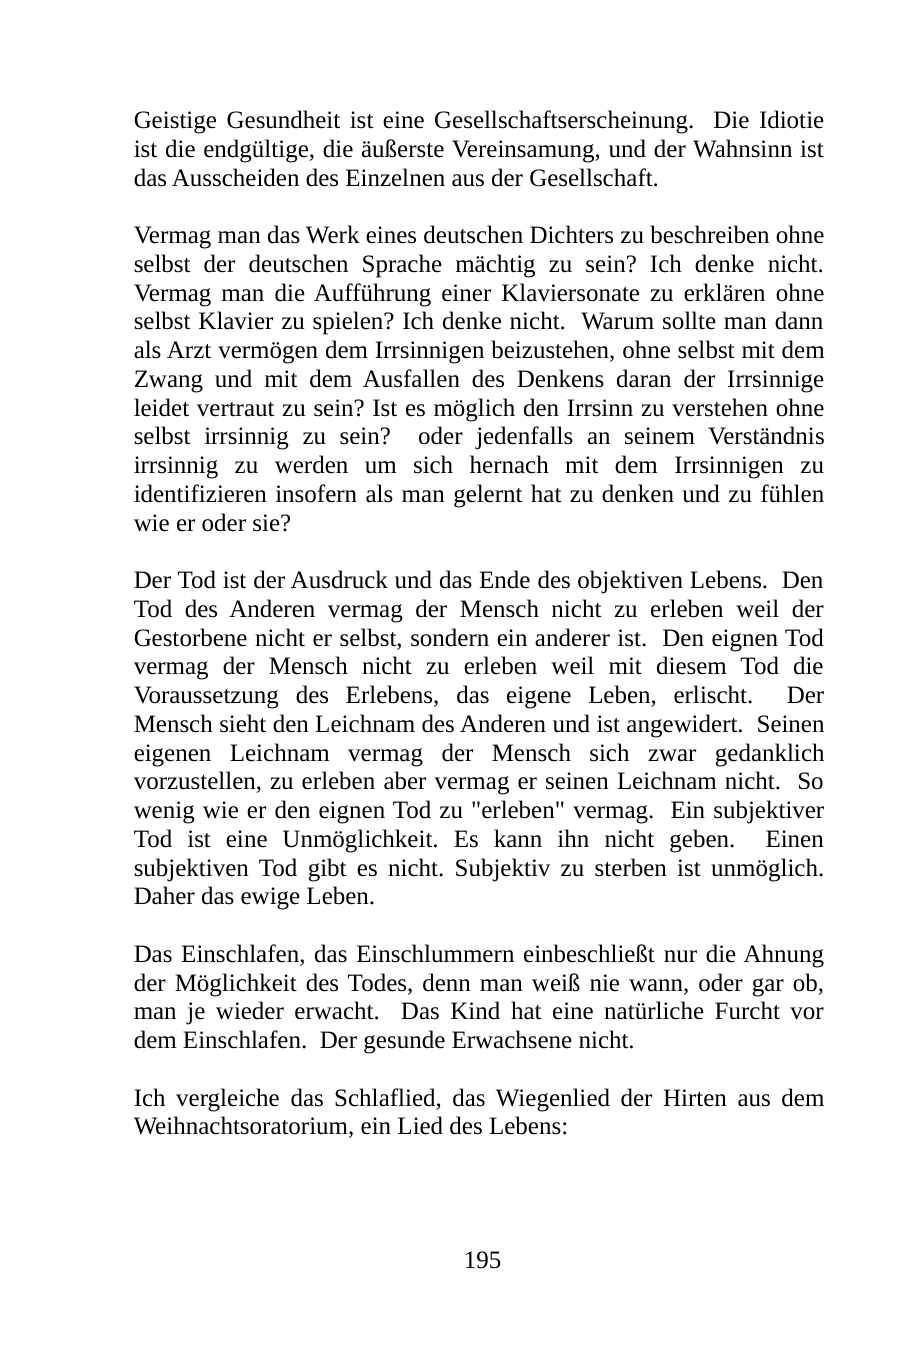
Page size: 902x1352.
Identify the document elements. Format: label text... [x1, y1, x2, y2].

text Ich vergleiche das Schlaflied, das Wiegenlied der Hirten aus dem Weihnachtsoratorium, ein Lied des Lebens: [133, 1083, 825, 1140]
text Der Tod ist der Ausdruck und das Ende des objektiven Lebens. Den Tod des Anderen vermag der Mensch nicht zu erleben weil der Gestorbene nicht er selbst, sondern ein anderer ist. Den eignen Tod vermag der Mensch nicht zu erleben weil mit diesem Tod die Voraussetzung des Erlebens, das eigene Leben, erlischt. Der Mensch sieht den Leichnam des Anderen und ist angewidert. Seinen eigenen Leichnam vermag der Mensch sich zwar gedanklich vorzustellen, zu erleben aber vermag er seinen Leichnam nicht. So wenig wie er den eignen Tod zu "erleben" vermag. Ein subjektiver Tod ist eine Unmöglichkeit. Es kann ihn nicht geben. Einen subjektiven Tod gibt es nicht. Subjektiv zu sterben ist unmöglich. Daher das ewige Leben. [133, 565, 825, 910]
text Vermag man das Werk eines deutschen Dichters zu beschreiben ohne selbst der deutschen Sprache mächtig zu sein? Ich denke nicht. Vermag man die Aufführung einer Klaviersonate zu erklären ohne selbst Klavier zu spielen? Ich denke nicht. Warum sollte man dann als Arzt vermögen dem Irrsinnigen beizustehen, ohne selbst mit dem Zwang und mit dem Ausfallen des Denkens daran der Irrsinnige leidet vertraut zu sein? Ist es möglich den Irrsinn zu verstehen ohne selbst irrsinnig zu sein? oder jedenfalls an seinem Verständnis irrsinnig zu werden um sich hernach mit dem Irrsinnigen zu identifizieren insofern als man gelernt hat zu denken und zu fühlen wie er oder sie? [133, 220, 825, 536]
text Das Einschlafen, das Einschlummern einbeschließt nur die Ahnung der Möglichkeit des Todes, denn man weiß nie wann, oder gar ob, man je wieder erwacht. Das Kind hat eine natürliche Furcht vor dem Einschlafen. Der gesunde Erwachsene nicht. [133, 939, 825, 1054]
text Geistige Gesundheit ist eine Gesellschaftserscheinung. Die Idiotie ist die endgültige, die äußerste Vereinsamung, und der Wahnsinn ist das Ausscheiden des Einzelnen aus der Gesellschaft. [133, 105, 825, 191]
